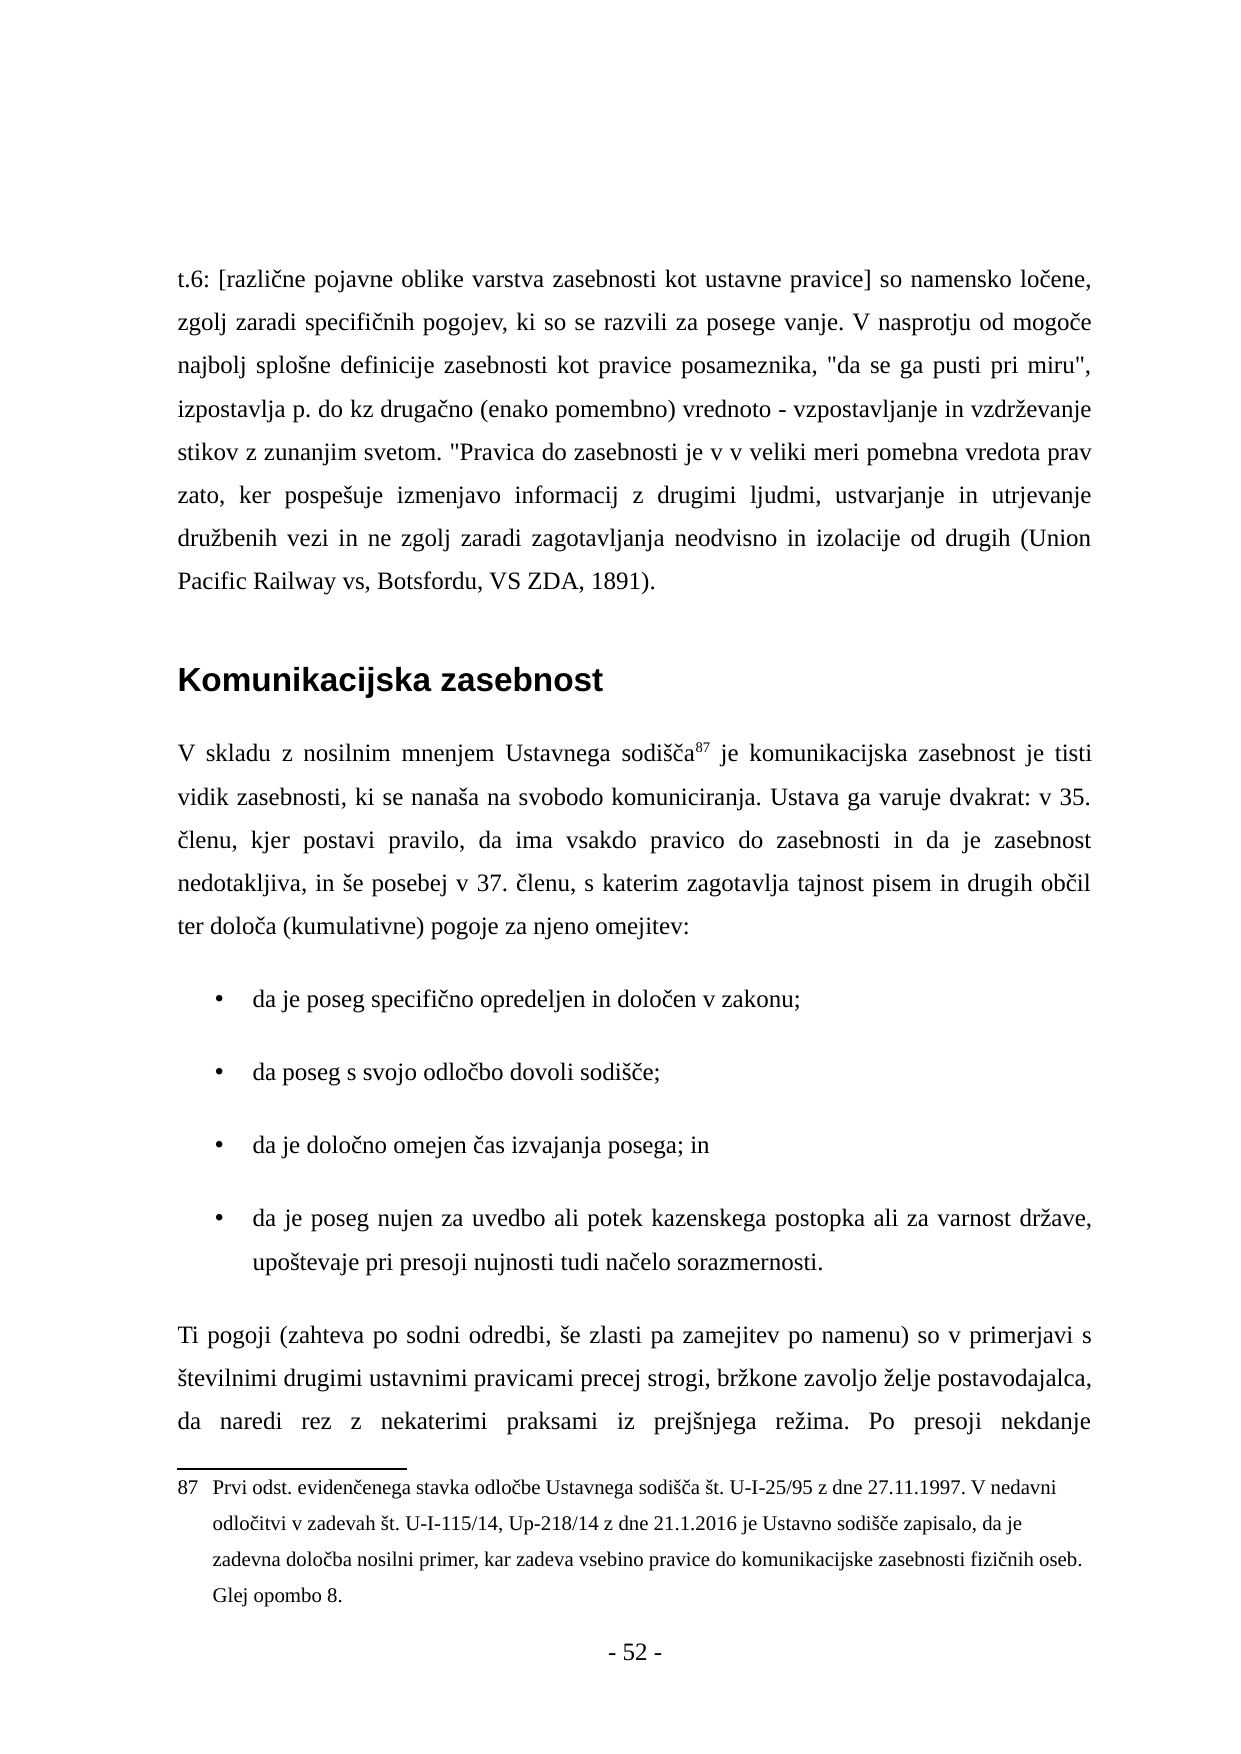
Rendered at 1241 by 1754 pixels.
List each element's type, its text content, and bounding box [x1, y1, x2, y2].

text Prvi odst. evidenčenega stavka odločbe Ustavnega sodišča št. U-I-25/95 z dne 27.11.1997. V nedavni odločitvi v zadevah št. U-I-115/14, Up-218/14 z dne 21.1.2016 je Ustavno sodišče zapisalo, da je zadevna določba nosilni primer, kar zadeva vsebino pravice do komunikacijske zasebnosti fizičnih oseb. Glej opombo 8. [177, 1475, 1093, 1607]
list da poseg s svojo odločbo dovoli sodišče; [215, 1057, 1093, 1086]
text t.6: [različne pojavne oblike varstva zasebnosti kot ustavne pravice] so namensko ločene, zgolj zaradi specifičnih pogojev, ki so se razvili za posege vanje. V nasprotju od mogoče najbolj splošne definicije zasebnosti kot pravice posameznika, "da se ga pusti pri miru", izpostavlja p. do kz drugačno (enako pomembno) vrednoto - vzpostavljanje in vzdrževanje stikov z zunanjim svetom. "Pravica do zasebnosti je v v veliki meri pomebna vredota prav zato, ker pospešuje izmenjavo informacij z drugimi ljudmi, ustvarjanje in utrjevanje družbenih vezi in ne zgolj zaradi zagotavljanja neodvisno in izolacije od drugih (Union Pacific Railway vs, Botsfordu, VS ZDA, 1891). [177, 264, 1093, 595]
text V skladu z nosilnim mnenjem Ustavnega sodišča je komunikacijska zasebnost je tisti vidik zasebnosti, ki se nanaša na svobodo komuniciranja. Ustava ga varuje dvakrat: v 35. členu, kjer postavi pravilo, da ima vsakdo pravico do zasebnosti in da je zasebnost nedotakljiva, in še posebej v 37. členu, s katerim zagotavlja tajnost pisem in drugih občil ter določa (kumulativne) pogoje za njeno omejitev: [177, 738, 1093, 940]
list da je poseg specifično opredeljen in določen v zakonu; [215, 984, 1093, 1013]
text Ti pogoji (zahteva po sodni odredbi, še zlasti pa zamejitev po namenu) so v primerjavi s številnimi drugimi ustavnimi pravicami precej strogi, bržkone zavoljo želje postavodajalca, da naredi rez z nekaterimi praksami iz prejšnjega režima. Po presoji nekdanje [177, 1320, 1093, 1435]
list da je določno omejen čas izvajanja posega; in [215, 1130, 1093, 1159]
subtitle Komunikacijska zasebnost [177, 660, 1093, 698]
list da je poseg nujen za uvedbo ali potek kazenskega postopka ali za varnost države, upoštevaje pri presoji nujnosti tudi načelo sorazmernosti. [215, 1203, 1093, 1275]
